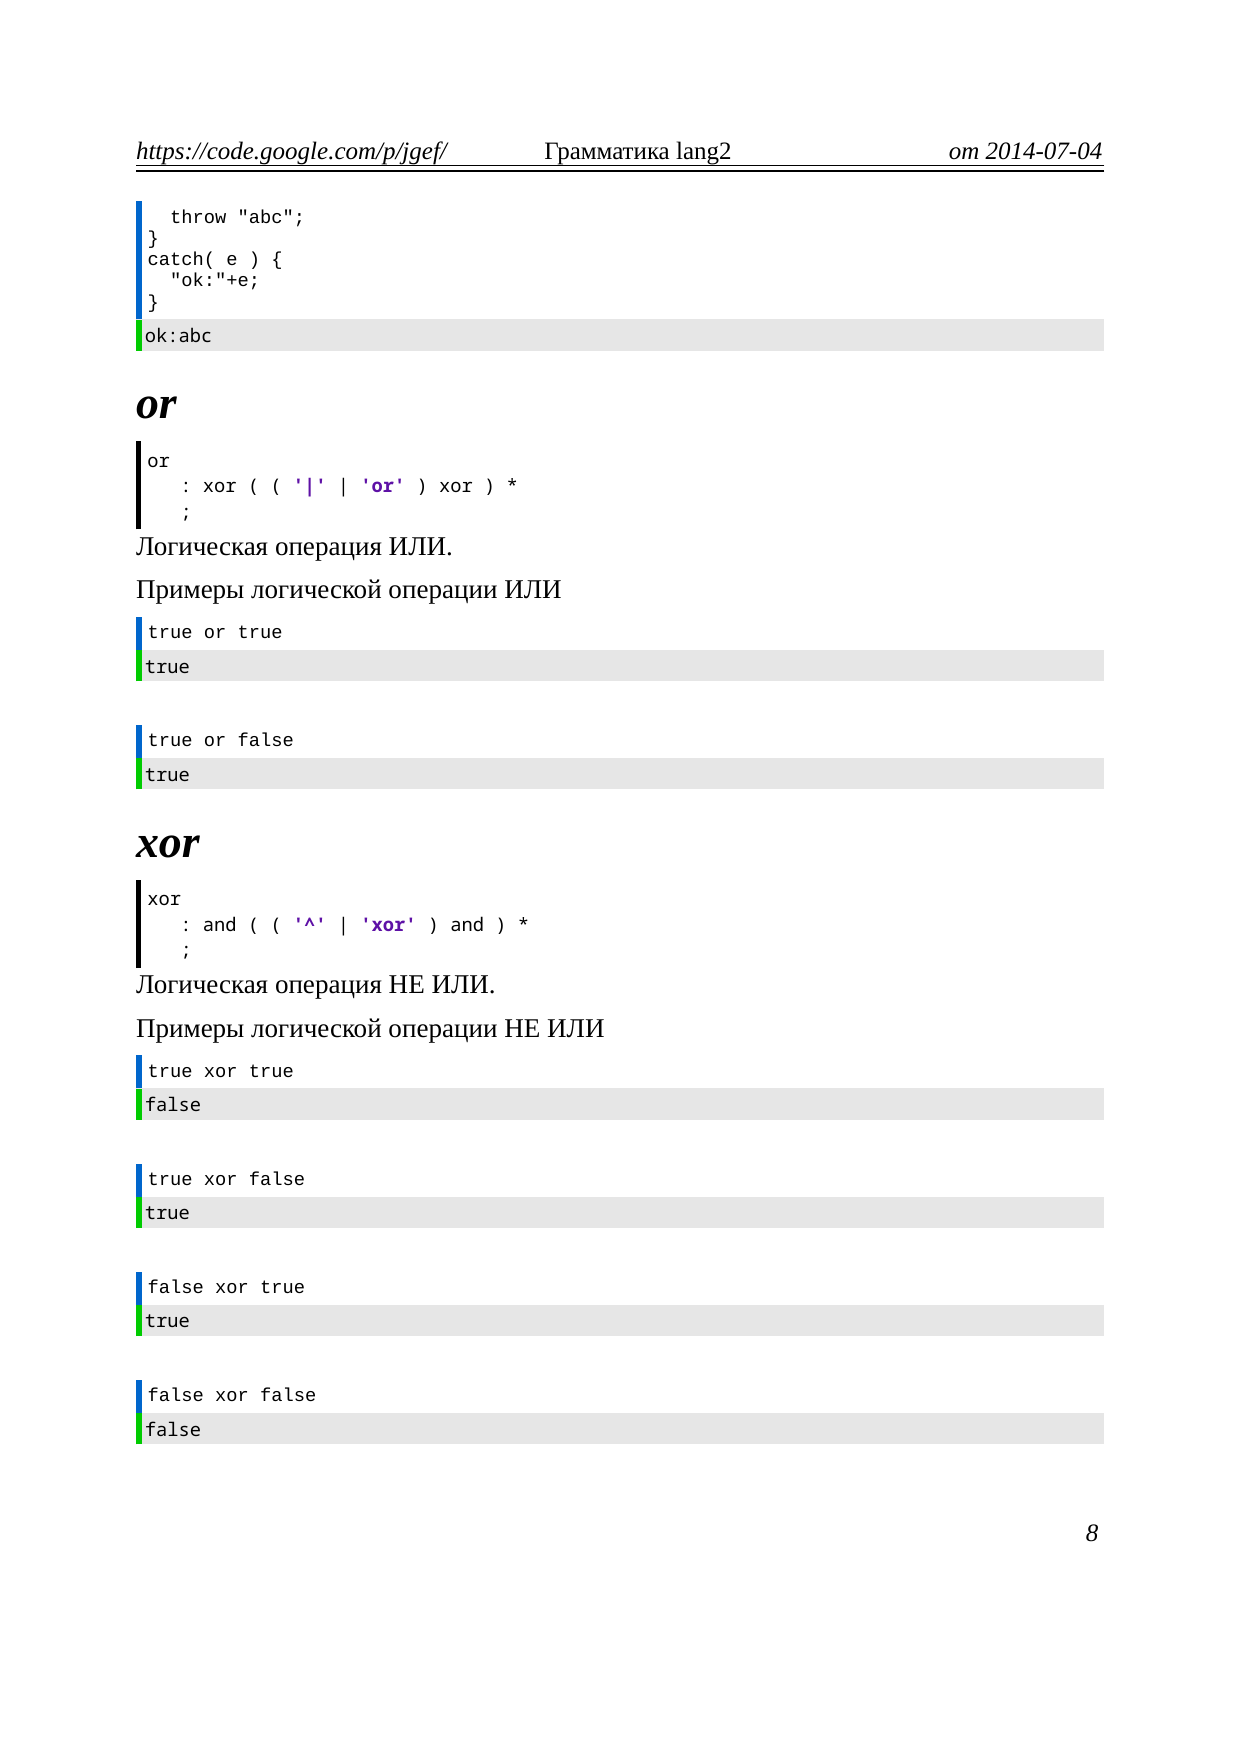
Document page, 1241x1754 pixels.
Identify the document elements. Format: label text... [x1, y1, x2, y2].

text ok:abc [137, 319, 1104, 351]
text ; [141, 937, 1104, 968]
text true [142, 758, 1104, 789]
subtitle xor [136, 814, 1104, 867]
subtitle or [136, 376, 1104, 429]
text true [142, 1305, 1104, 1336]
text Примеры логической операции ИЛИ [136, 573, 1104, 604]
text true [142, 650, 1104, 681]
text true or false [142, 725, 1104, 758]
text catch( e ) { [142, 250, 1104, 271]
text Логическая операция ИЛИ. [136, 529, 1104, 561]
text true xor true [142, 1055, 1104, 1088]
text Логическая операция НЕ ИЛИ. [136, 968, 1104, 999]
text or [141, 441, 1104, 473]
text throw "abc"; [142, 201, 1104, 229]
text true xor false [136, 1163, 1104, 1197]
text true [142, 1197, 1104, 1228]
text xor [141, 880, 1104, 911]
text false [137, 1088, 1104, 1120]
text Примеры логической операции НЕ ИЛИ [136, 1012, 1104, 1043]
text } [142, 229, 1104, 250]
text "ok:"+e; [142, 271, 1104, 292]
text } [142, 292, 1104, 319]
text true or true [142, 617, 1104, 650]
text false [142, 1413, 1104, 1444]
text ; [141, 498, 1104, 529]
text false xor true [142, 1272, 1104, 1305]
text : xor ( ( '|' | 'or' ) xor ) * [141, 473, 1104, 498]
text false xor false [142, 1380, 1104, 1413]
text : and ( ( '^' | 'xor' ) and ) * [141, 911, 1104, 937]
